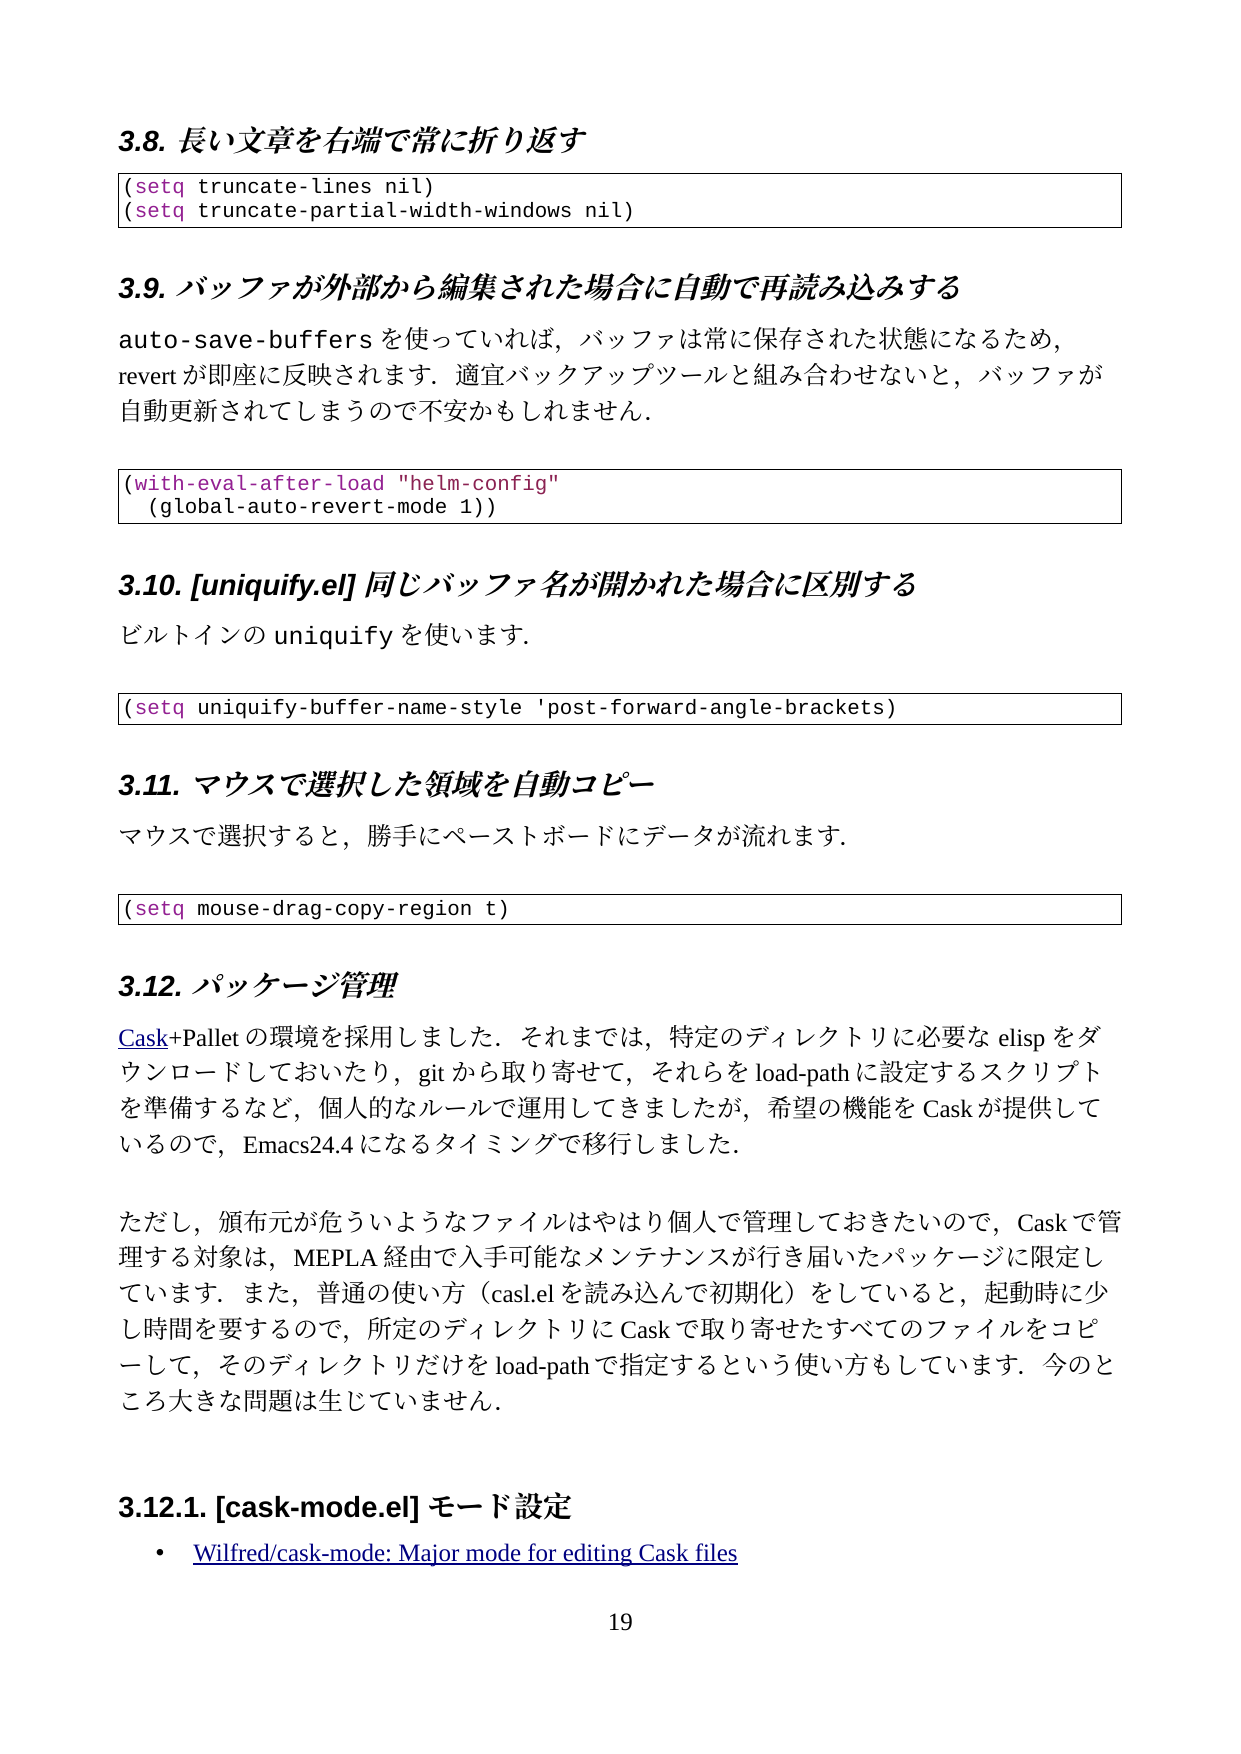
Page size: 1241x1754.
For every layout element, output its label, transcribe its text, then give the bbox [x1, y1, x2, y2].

text (setq truncate-partial-width-windows nil) [119, 196, 1121, 227]
text Cask+Palletの環境を採用しました．それまでは，特定のディレクトリに必要な elisp をダウンロードしておいたり，git から取り寄せて，それらをload-pathに設定するスクリプトを準備するなど，個人的なルールで運用してきましたが，希望の機能をCaskが提供しているので，Emacs24.4になるタイミングで移行しました． [118, 1017, 1122, 1190]
text (setq truncate-lines nil) [119, 174, 1121, 196]
text マウスで選択すると，勝手にペーストボードにデータが流れます． [118, 817, 1122, 881]
text (setq uniquify-buffer-name-style 'post-forward-angle-brackets) [119, 694, 1121, 724]
subtitle [cask-mode.el] モード設定 [118, 1484, 1122, 1526]
text (setq mouse-drag-copy-region t) [119, 895, 1121, 924]
text ただし，頒布元が危ういようなファイルはやはり個人で管理しておきたいので，Caskで管理する対象は，MEPLA経由で入手可能なメンテナンスが行き届いたパッケージに限定しています．また，普通の使い方（casl.elを読み込んで初期化）をしていると，起動時に少し時間を要するので，所定のディレクトリにCaskで取り寄せたすべてのファイルをコピーして，そのディレクトリだけをload-pathで指定するという使い方もしています．今のところ大きな問題は生じていません． [118, 1202, 1122, 1447]
subtitle マウスで選択した領域を自動コピー [118, 762, 1122, 804]
subtitle パッケージ管理 [118, 963, 1122, 1005]
text auto-save-buffers を使っていれば，バッファは常に保存された状態になるため， revert が即座に反映されます．適宜バックアップツールと組み合わせないと，バッファが自動更新されてしまうので不安かもしれません． [118, 319, 1122, 456]
text (global-auto-revert-mode 1)) [119, 492, 1121, 523]
subtitle バッファが外部から編集された場合に自動で再読み込みする [118, 265, 1122, 307]
text (with-eval-after-load "helm-config" [119, 470, 1121, 492]
subtitle 長い文章を右端で常に折り返す [118, 118, 1122, 160]
text ビルトインの uniquify を使います． [118, 616, 1122, 681]
subtitle [uniquify.el] 同じバッファ名が開かれた場合に区別する [118, 561, 1122, 603]
list Wilfred/cask-mode: Major mode for editing Cask files [156, 1538, 1122, 1567]
